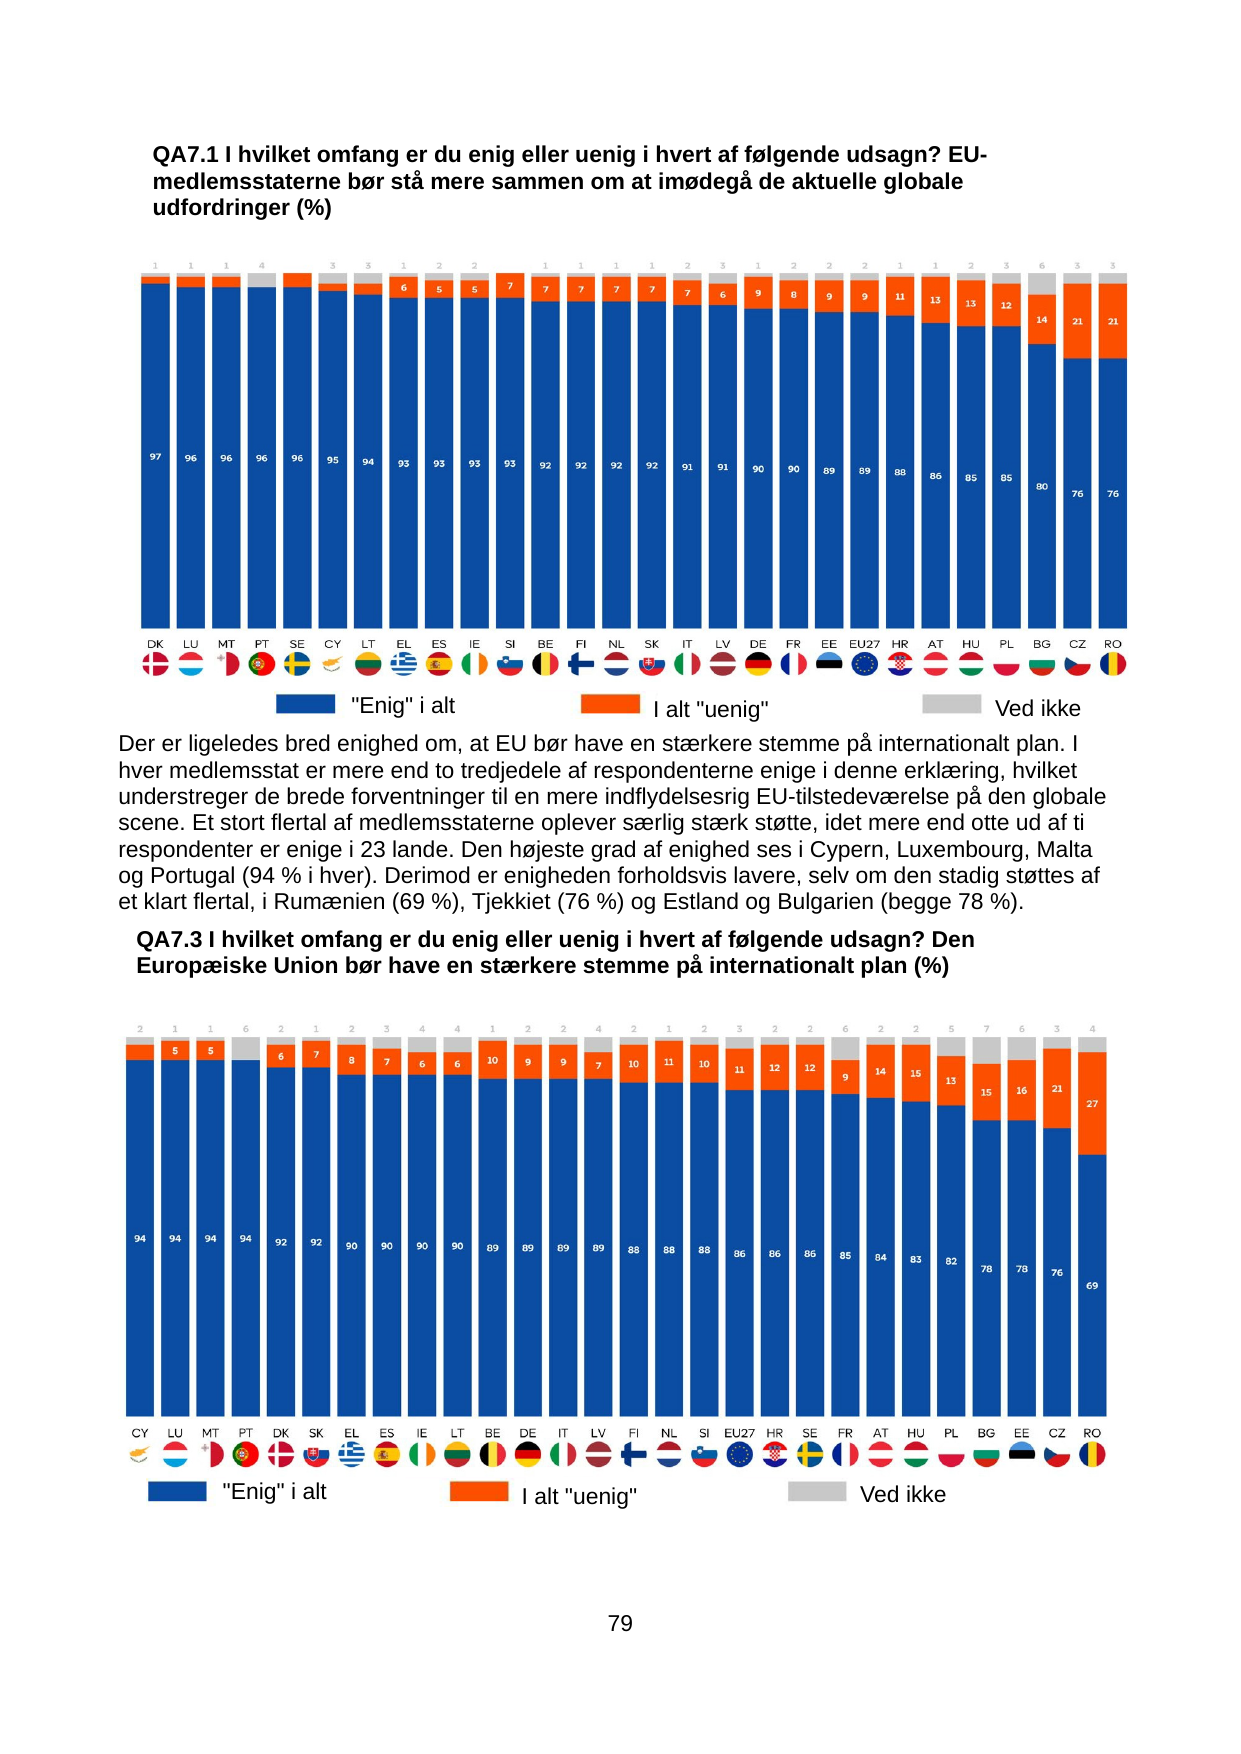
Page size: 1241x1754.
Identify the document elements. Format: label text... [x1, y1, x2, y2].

picture [118, 1017, 1108, 1507]
text Der er ligeledes bred enighed om, at EU bør have en stærkere stemme på internationalt plan. I hver medlemsstat er mere end to tredjedele af respondenterne enige i denne erklæring, hvilket understreger de brede forventninger til en mere indflydelsesrig EU-tilstedeværelse på den globale scene. Et stort flertal af medlemsstaterne oplever særlig stærk støtte, idet mere end otte ud af ti respondenter er enige i 23 lande. Den højeste grad af enighed ses i Cypern, Luxembourg, Malta og Portugal (94 % i hver). Derimod er enigheden forholdsvis lavere, selv om den stadig støttes af et klart flertal, i Rumænien (69 %), Tjekkiet (76 %) og Estland og Bulgarien (begge 78 %). [118, 124, 1122, 915]
picture [619, 1493, 625, 1503]
picture [750, 706, 756, 716]
picture [274, 690, 985, 719]
picture [134, 256, 1133, 682]
